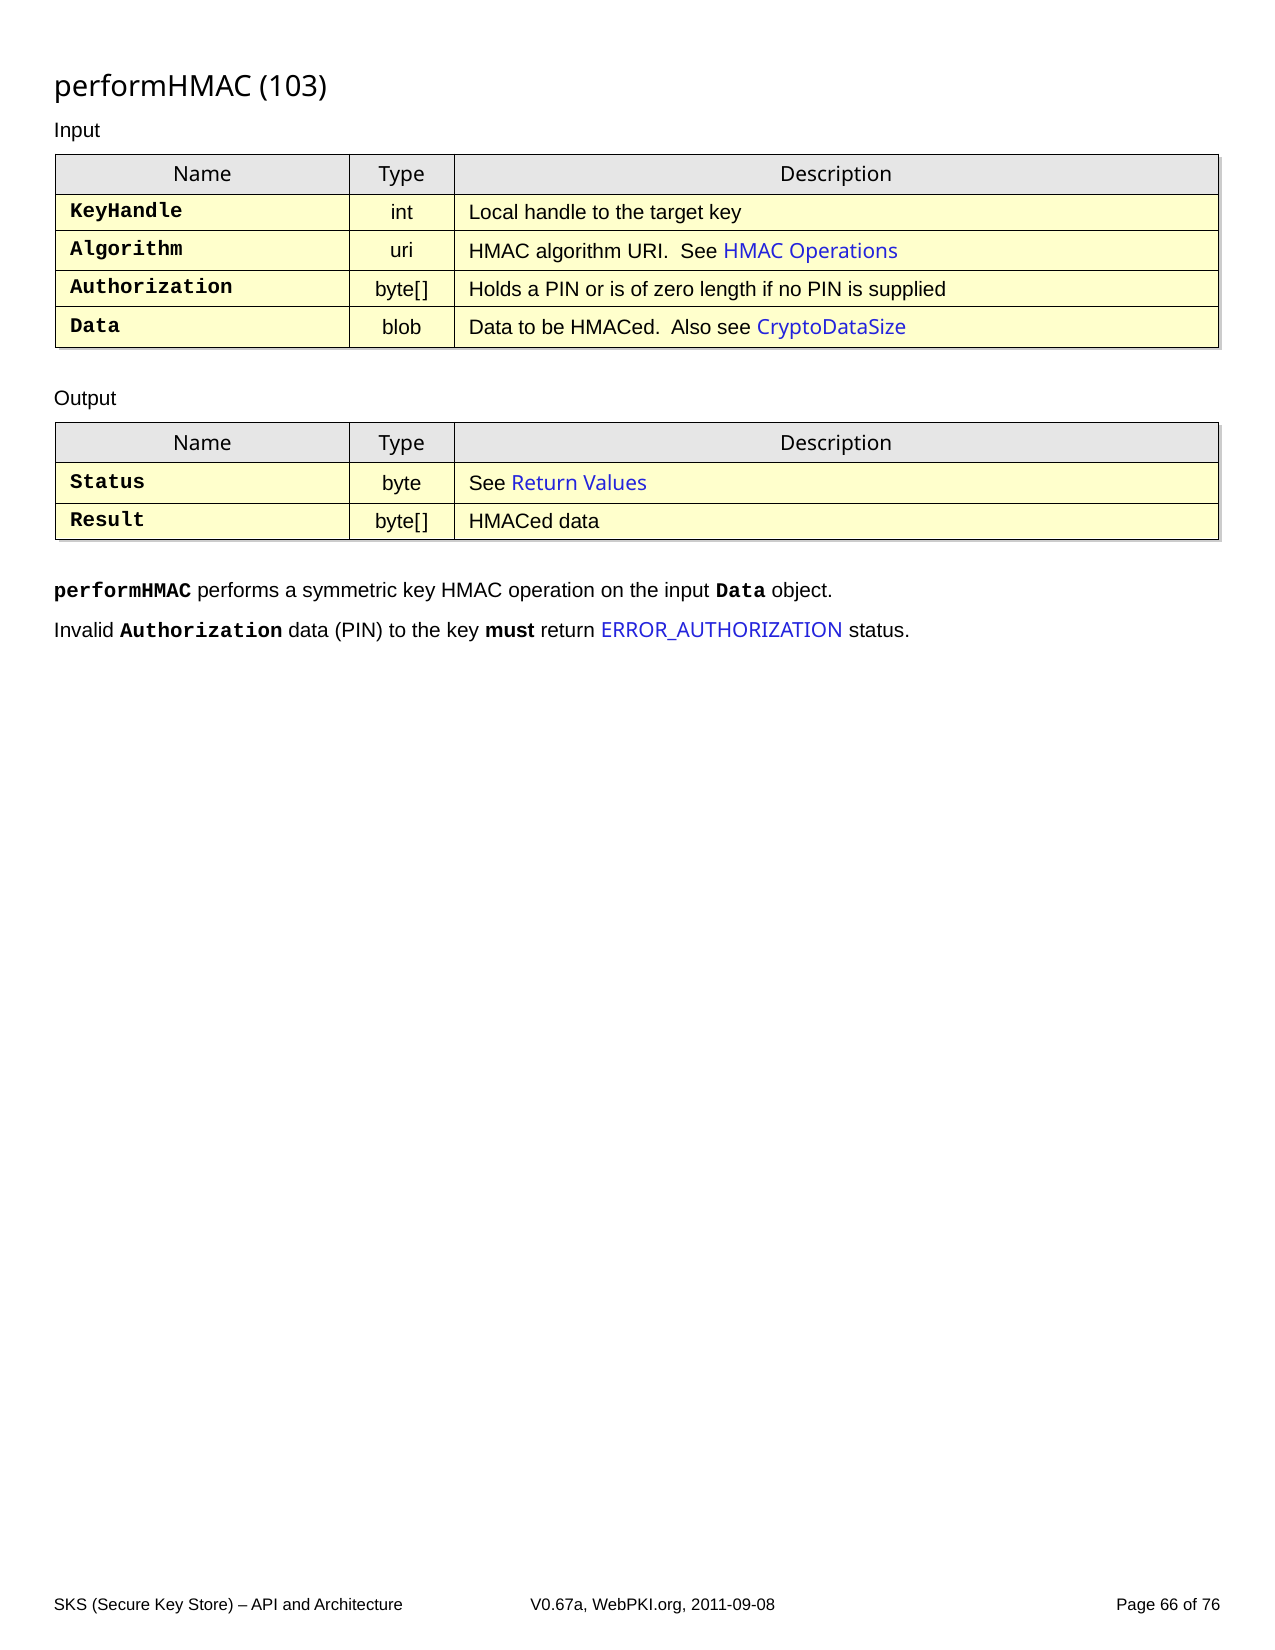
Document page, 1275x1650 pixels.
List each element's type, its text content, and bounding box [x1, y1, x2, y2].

subtitle performHMAC (103) [54, 66, 1221, 105]
table_header Name [56, 155, 349, 194]
table_header Type [350, 423, 454, 462]
table_cell Result [56, 504, 349, 538]
table_header Description [455, 155, 1218, 194]
table_cell Status [56, 463, 349, 503]
table_cell byte⁮[ ] [350, 504, 454, 538]
table_cell uri [350, 231, 454, 270]
table_header Name [56, 423, 349, 462]
table_cell Holds a PIN or is of zero length if no PIN is supplied [455, 271, 1218, 306]
text Invalid Authorization data (PIN) to the key must return ERROR_AUTHORIZATION status. [54, 616, 1221, 644]
table_header Type [350, 155, 454, 194]
table_header Description [455, 423, 1218, 462]
text performHMAC performs a symmetric key HMAC operation on the input Data object. [54, 578, 1221, 604]
table_cell byte [350, 463, 454, 503]
table_cell See Return Values [455, 463, 1218, 503]
table_cell byte⁮[ ] [350, 271, 454, 306]
table_cell blob [350, 307, 454, 347]
table_cell KeyHandle [56, 195, 349, 230]
table_cell Data [56, 307, 349, 347]
table_cell HMAC algorithm URI. See HMAC Operations ‎ [455, 231, 1218, 270]
text Input [54, 118, 1221, 142]
table_cell Authorization [56, 271, 349, 306]
table_cell Local handle to the target key [455, 195, 1218, 230]
table_cell HMACed data [455, 504, 1218, 538]
text Output [54, 386, 1221, 410]
table_cell int [350, 195, 454, 230]
table_cell Algorithm [56, 231, 349, 270]
table_cell Data to be HMACed. Also see CryptoDataSize [455, 307, 1218, 347]
